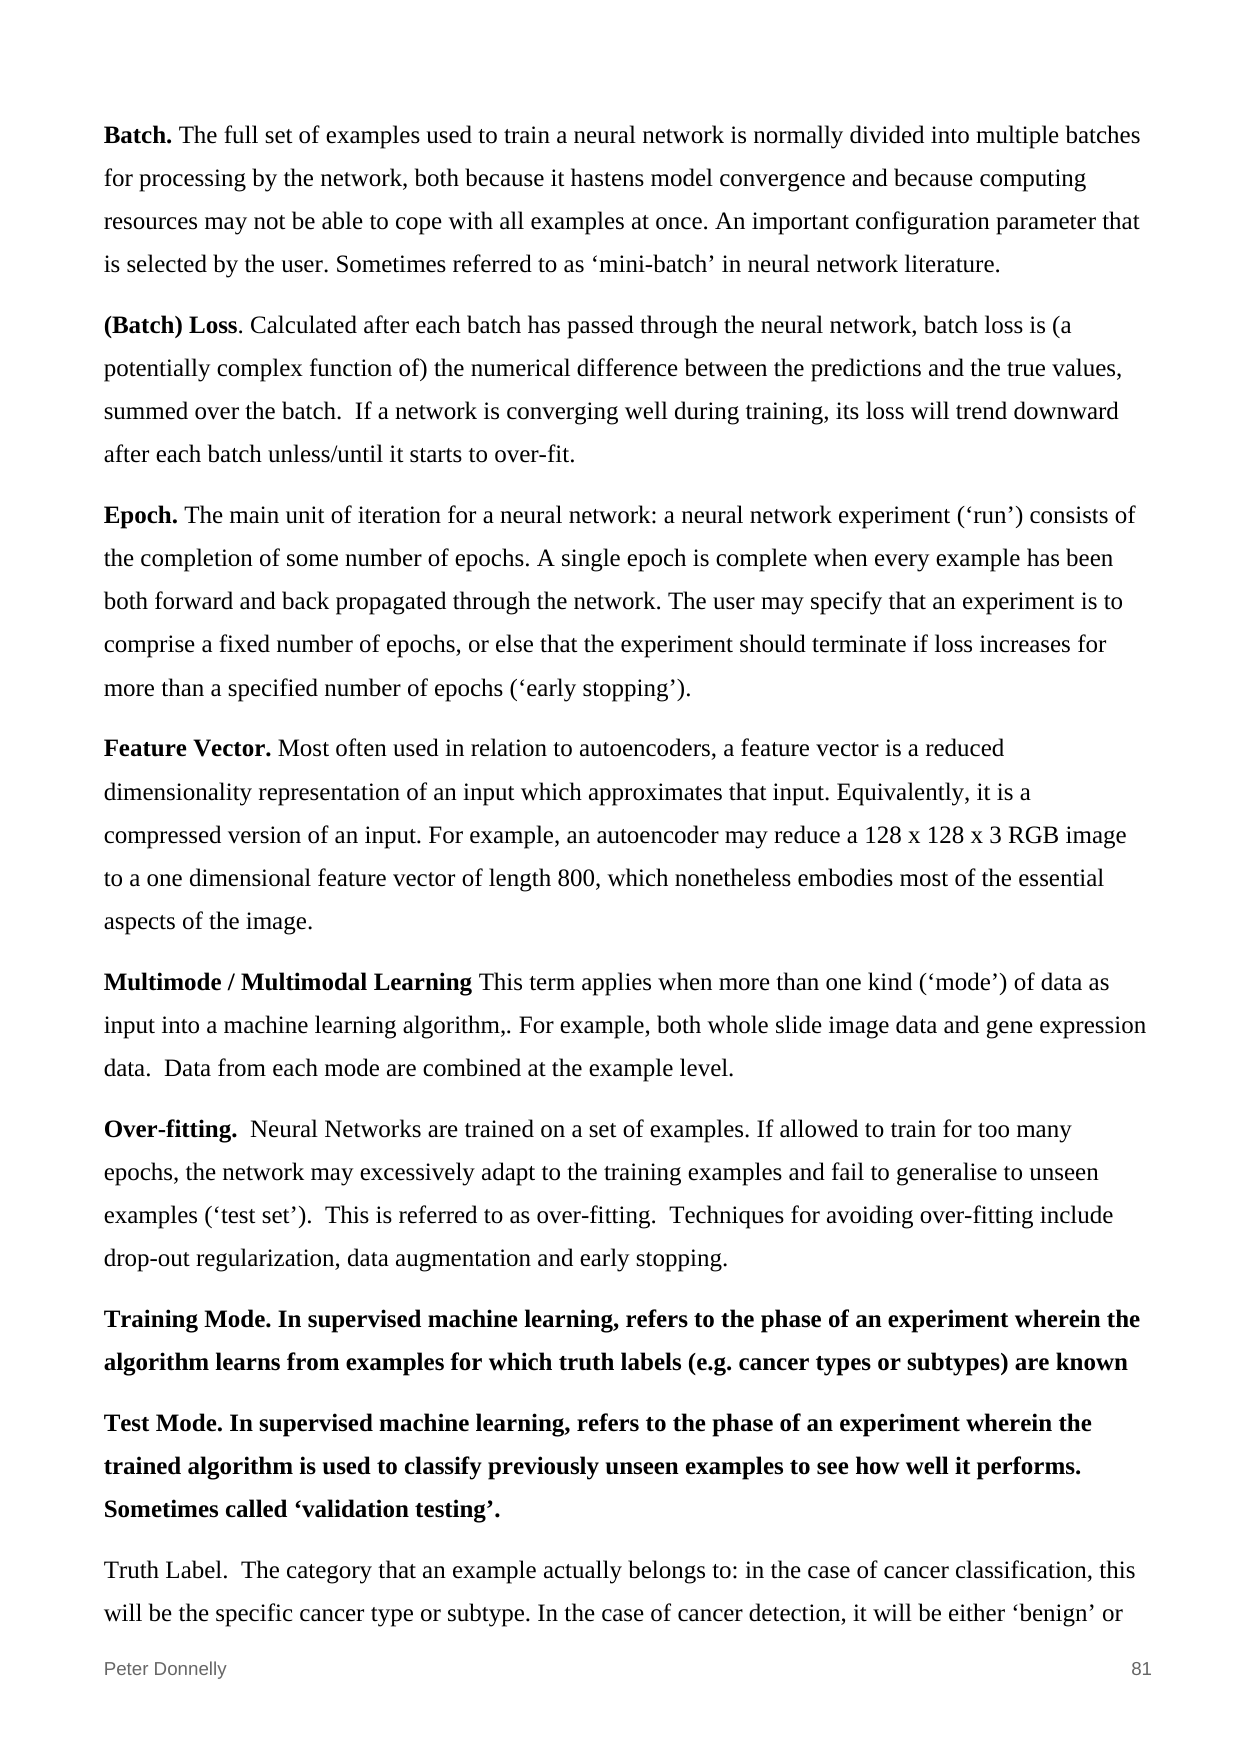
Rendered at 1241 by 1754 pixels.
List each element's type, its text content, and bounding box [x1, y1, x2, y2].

text Batch. The full set of examples used to train a neural network is normally divided into multiple batches for processing by the network, both because it hastens model convergence and because computing resources may not be able to cope with all examples at once. An important configuration parameter that is selected by the user. Sometimes referred to as ‘mini-batch’ in neural network literature. [103, 120, 1146, 278]
text Test Mode. In supervised machine learning, refers to the phase of an experiment wherein the trained algorithm is used to classify previously unseen examples to see how well it performs. Sometimes called ‘validation testing’. [103, 1408, 1146, 1523]
text Feature Vector. Most often used in relation to autoencoders, a feature vector is a reduced dimensionality representation of an input which approximates that input. Equivalently, it is a compressed version of an input. For example, an autoencoder may reduce a 128 x 128 x 3 RGB image to a one dimensional feature vector of length 800, which nonetheless embodies most of the essential aspects of the image. [103, 733, 1146, 935]
text Training Mode. In supervised machine learning, refers to the phase of an experiment wherein the algorithm learns from examples for which truth labels (e.g. cancer types or subtypes) are known [103, 1304, 1146, 1376]
text Epoch. The main unit of iteration for a neural network: a neural network experiment (‘run’) consists of the completion of some number of epochs. A single epoch is complete when every example has been both forward and back propagated through the network. The user may specify that an experiment is to comprise a fixed number of epochs, or else that the experiment should terminate if loss increases for more than a specified number of epochs (‘early stopping’). [103, 500, 1146, 701]
text Truth Label. The category that an example actually belongs to: in the case of cancer classification, this will be the specific cancer type or subtype. In the case of cancer detection, it will be either ‘benign’ or [103, 1555, 1146, 1627]
text Multimode / Multimodal Learning This term applies when more than one kind (‘mode’) of data as input into a machine learning algorithm,. For example, both whole slide image data and gene expression data. Data from each mode are combined at the example level. [103, 967, 1146, 1082]
text Over-fitting. Neural Networks are trained on a set of examples. If allowed to train for too many epochs, the network may excessively adapt to the training examples and fail to generalise to unseen examples (‘test set’). This is referred to as over-fitting. Techniques for avoiding over-fitting include drop-out regularization, data augmentation and early stopping. [103, 1114, 1146, 1272]
text (Batch) Loss. Calculated after each batch has passed through the neural network, batch loss is (a potentially complex function of) the numerical difference between the predictions and the true values, summed over the batch. If a network is converging well during training, its loss will trend downward after each batch unless/until it starts to over-fit. [103, 310, 1146, 468]
